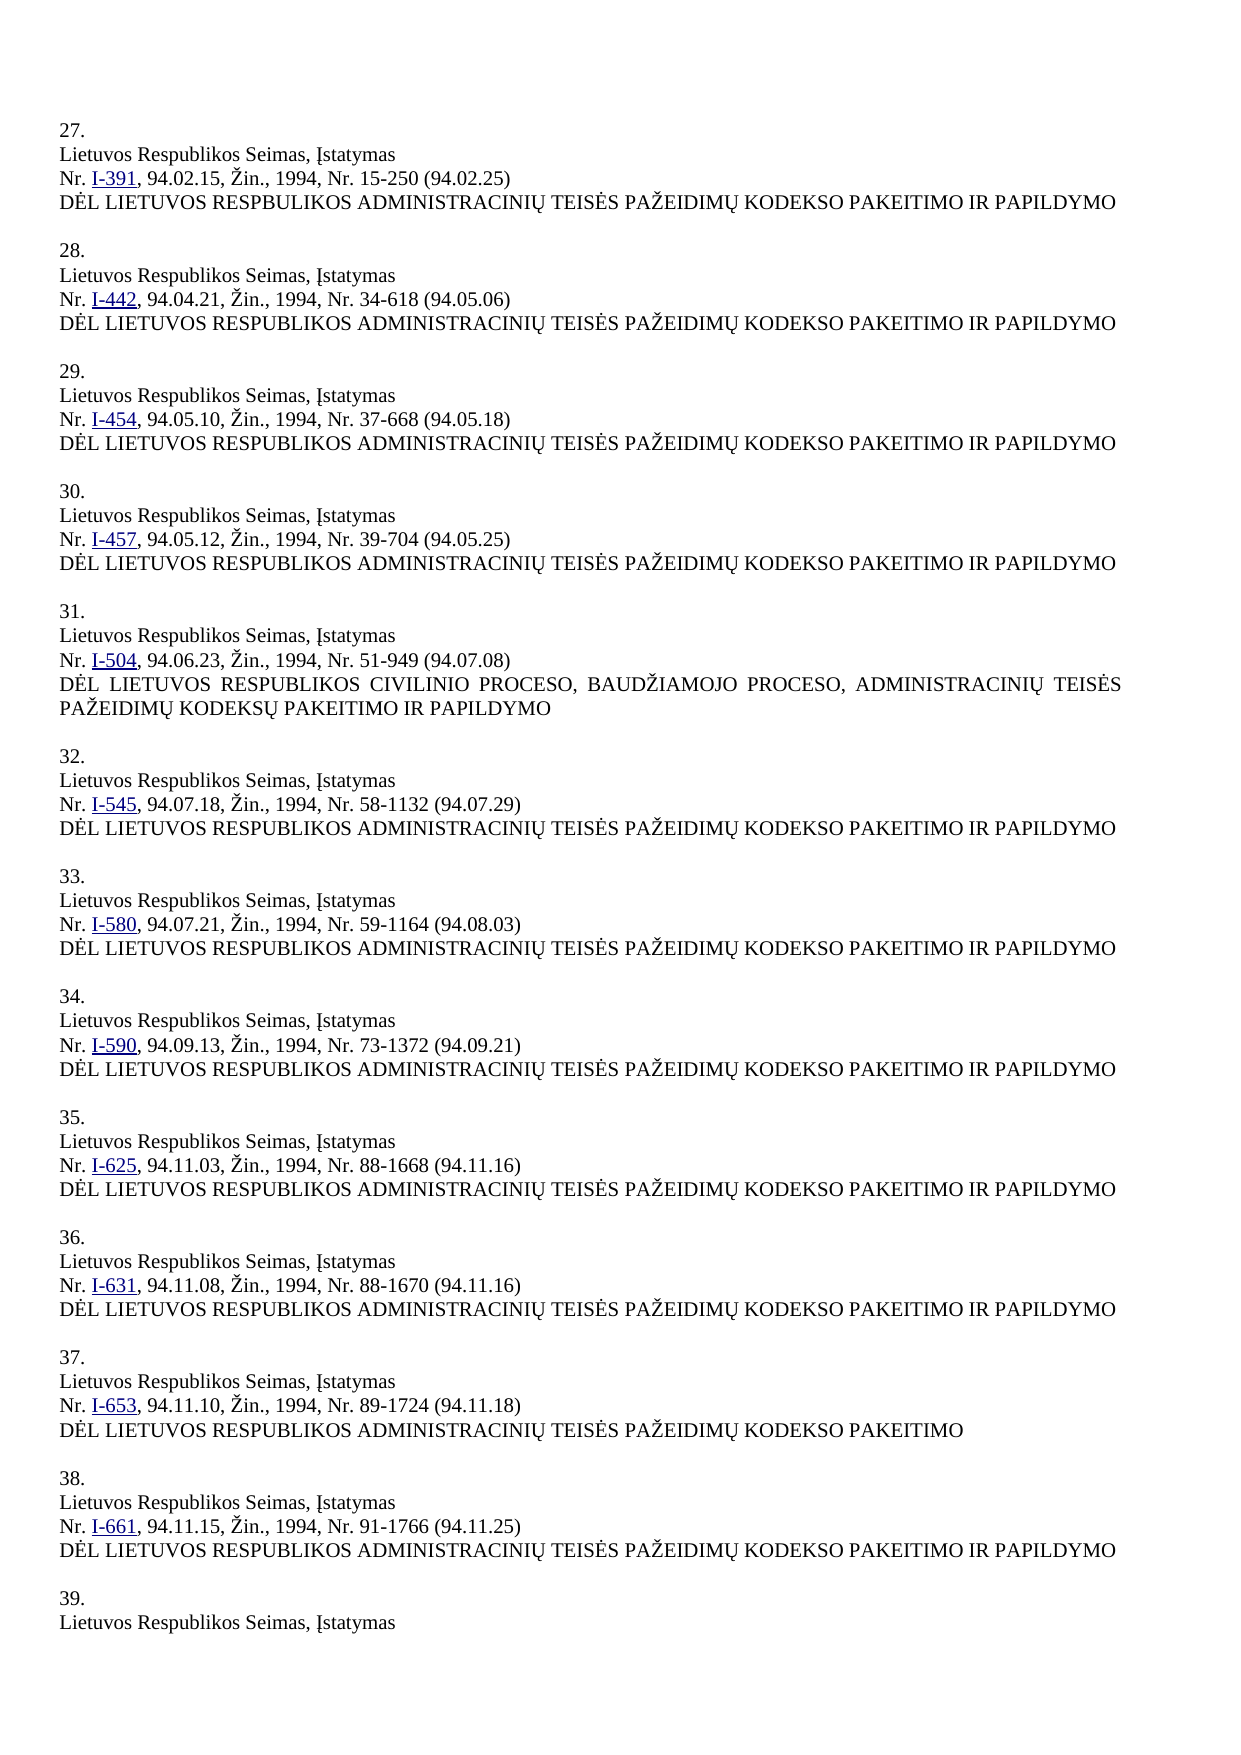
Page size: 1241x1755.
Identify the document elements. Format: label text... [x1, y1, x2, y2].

text Nr. I-442, 94.04.21, Žin., 1994, Nr. 34-618 (94.05.06) [59, 287, 1122, 311]
text DĖL LIETUVOS RESPUBLIKOS ADMINISTRACINIŲ TEISĖS PAŽEIDIMŲ KODEKSO PAKEITIMO IR PAPILDYMO [59, 1297, 1122, 1321]
text DĖL LIETUVOS RESPBULIKOS ADMINISTRACINIŲ TEISĖS PAŽEIDIMŲ KODEKSO PAKEITIMO IR PAPILDYMO [59, 190, 1122, 214]
text 38. [59, 1466, 1122, 1490]
text 30. [59, 479, 1122, 503]
text DĖL LIETUVOS RESPUBLIKOS ADMINISTRACINIŲ TEISĖS PAŽEIDIMŲ KODEKSO PAKEITIMO IR PAPILDYMO [59, 1177, 1122, 1201]
text 34. [59, 984, 1122, 1008]
text Lietuvos Respublikos Seimas, Įstatymas [59, 1369, 1122, 1393]
text 27. [59, 118, 1122, 142]
text Nr. I-504, 94.06.23, Žin., 1994, Nr. 51-949 (94.07.08) [59, 647, 1122, 672]
text 31. [59, 599, 1122, 623]
text 28. [59, 238, 1122, 262]
text Nr. I-580, 94.07.21, Žin., 1994, Nr. 59-1164 (94.08.03) [59, 912, 1122, 936]
text Lietuvos Respublikos Seimas, Įstatymas [59, 1490, 1122, 1514]
text 29. [59, 359, 1122, 383]
text 32. [59, 744, 1122, 768]
text Lietuvos Respublikos Seimas, Įstatymas [59, 503, 1122, 527]
text Lietuvos Respublikos Seimas, Įstatymas [59, 1249, 1122, 1273]
text Nr. I-631, 94.11.08, Žin., 1994, Nr. 88-1670 (94.11.16) [59, 1273, 1122, 1297]
text Nr. I-661, 94.11.15, Žin., 1994, Nr. 91-1766 (94.11.25) [59, 1514, 1122, 1538]
text DĖL LIETUVOS RESPUBLIKOS ADMINISTRACINIŲ TEISĖS PAŽEIDIMŲ KODEKSO PAKEITIMO IR PAPILDYMO [59, 431, 1122, 455]
text 39. [59, 1586, 1122, 1610]
text Lietuvos Respublikos Seimas, Įstatymas [59, 888, 1122, 912]
text DĖL LIETUVOS RESPUBLIKOS ADMINISTRACINIŲ TEISĖS PAŽEIDIMŲ KODEKSO PAKEITIMO IR PAPILDYMO [59, 1538, 1122, 1562]
text Nr. I-391, 94.02.15, Žin., 1994, Nr. 15-250 (94.02.25) [59, 166, 1122, 190]
text Lietuvos Respublikos Seimas, Įstatymas [59, 623, 1122, 647]
text 35. [59, 1105, 1122, 1129]
text Lietuvos Respublikos Seimas, Įstatymas [59, 142, 1122, 166]
text Lietuvos Respublikos Seimas, Įstatymas [59, 1129, 1122, 1153]
text 36. [59, 1225, 1122, 1249]
text 33. [59, 864, 1122, 888]
text Lietuvos Respublikos Seimas, Įstatymas [59, 262, 1122, 287]
text Nr. I-590, 94.09.13, Žin., 1994, Nr. 73-1372 (94.09.21) [59, 1032, 1122, 1057]
text Lietuvos Respublikos Seimas, Įstatymas [59, 1610, 1122, 1634]
text Nr. I-457, 94.05.12, Žin., 1994, Nr. 39-704 (94.05.25) [59, 527, 1122, 551]
text Nr. I-454, 94.05.10, Žin., 1994, Nr. 37-668 (94.05.18) [59, 407, 1122, 431]
text DĖL LIETUVOS RESPUBLIKOS ADMINISTRACINIŲ TEISĖS PAŽEIDIMŲ KODEKSO PAKEITIMO IR PAPILDYMO [59, 311, 1122, 335]
text Lietuvos Respublikos Seimas, Įstatymas [59, 768, 1122, 792]
text DĖL LIETUVOS RESPUBLIKOS ADMINISTRACINIŲ TEISĖS PAŽEIDIMŲ KODEKSO PAKEITIMO IR PAPILDYMO [59, 816, 1122, 840]
text Nr. I-653, 94.11.10, Žin., 1994, Nr. 89-1724 (94.11.18) [59, 1393, 1122, 1417]
text DĖL LIETUVOS RESPUBLIKOS ADMINISTRACINIŲ TEISĖS PAŽEIDIMŲ KODEKSO PAKEITIMO [59, 1417, 1122, 1442]
text DĖL LIETUVOS RESPUBLIKOS CIVILINIO PROCESO, BAUDŽIAMOJO PROCESO, ADMINISTRACINIŲ TEISĖS PAŽEIDIMŲ KODEKSŲ PAKEITIMO IR PAPILDYMO [59, 672, 1122, 720]
text DĖL LIETUVOS RESPUBLIKOS ADMINISTRACINIŲ TEISĖS PAŽEIDIMŲ KODEKSO PAKEITIMO IR PAPILDYMO [59, 551, 1122, 575]
text Lietuvos Respublikos Seimas, Įstatymas [59, 1008, 1122, 1032]
text DĖL LIETUVOS RESPUBLIKOS ADMINISTRACINIŲ TEISĖS PAŽEIDIMŲ KODEKSO PAKEITIMO IR PAPILDYMO [59, 936, 1122, 960]
text Nr. I-545, 94.07.18, Žin., 1994, Nr. 58-1132 (94.07.29) [59, 792, 1122, 816]
text DĖL LIETUVOS RESPUBLIKOS ADMINISTRACINIŲ TEISĖS PAŽEIDIMŲ KODEKSO PAKEITIMO IR PAPILDYMO [59, 1057, 1122, 1081]
text Lietuvos Respublikos Seimas, Įstatymas [59, 383, 1122, 407]
text Nr. I-625, 94.11.03, Žin., 1994, Nr. 88-1668 (94.11.16) [59, 1153, 1122, 1177]
text 37. [59, 1345, 1122, 1369]
